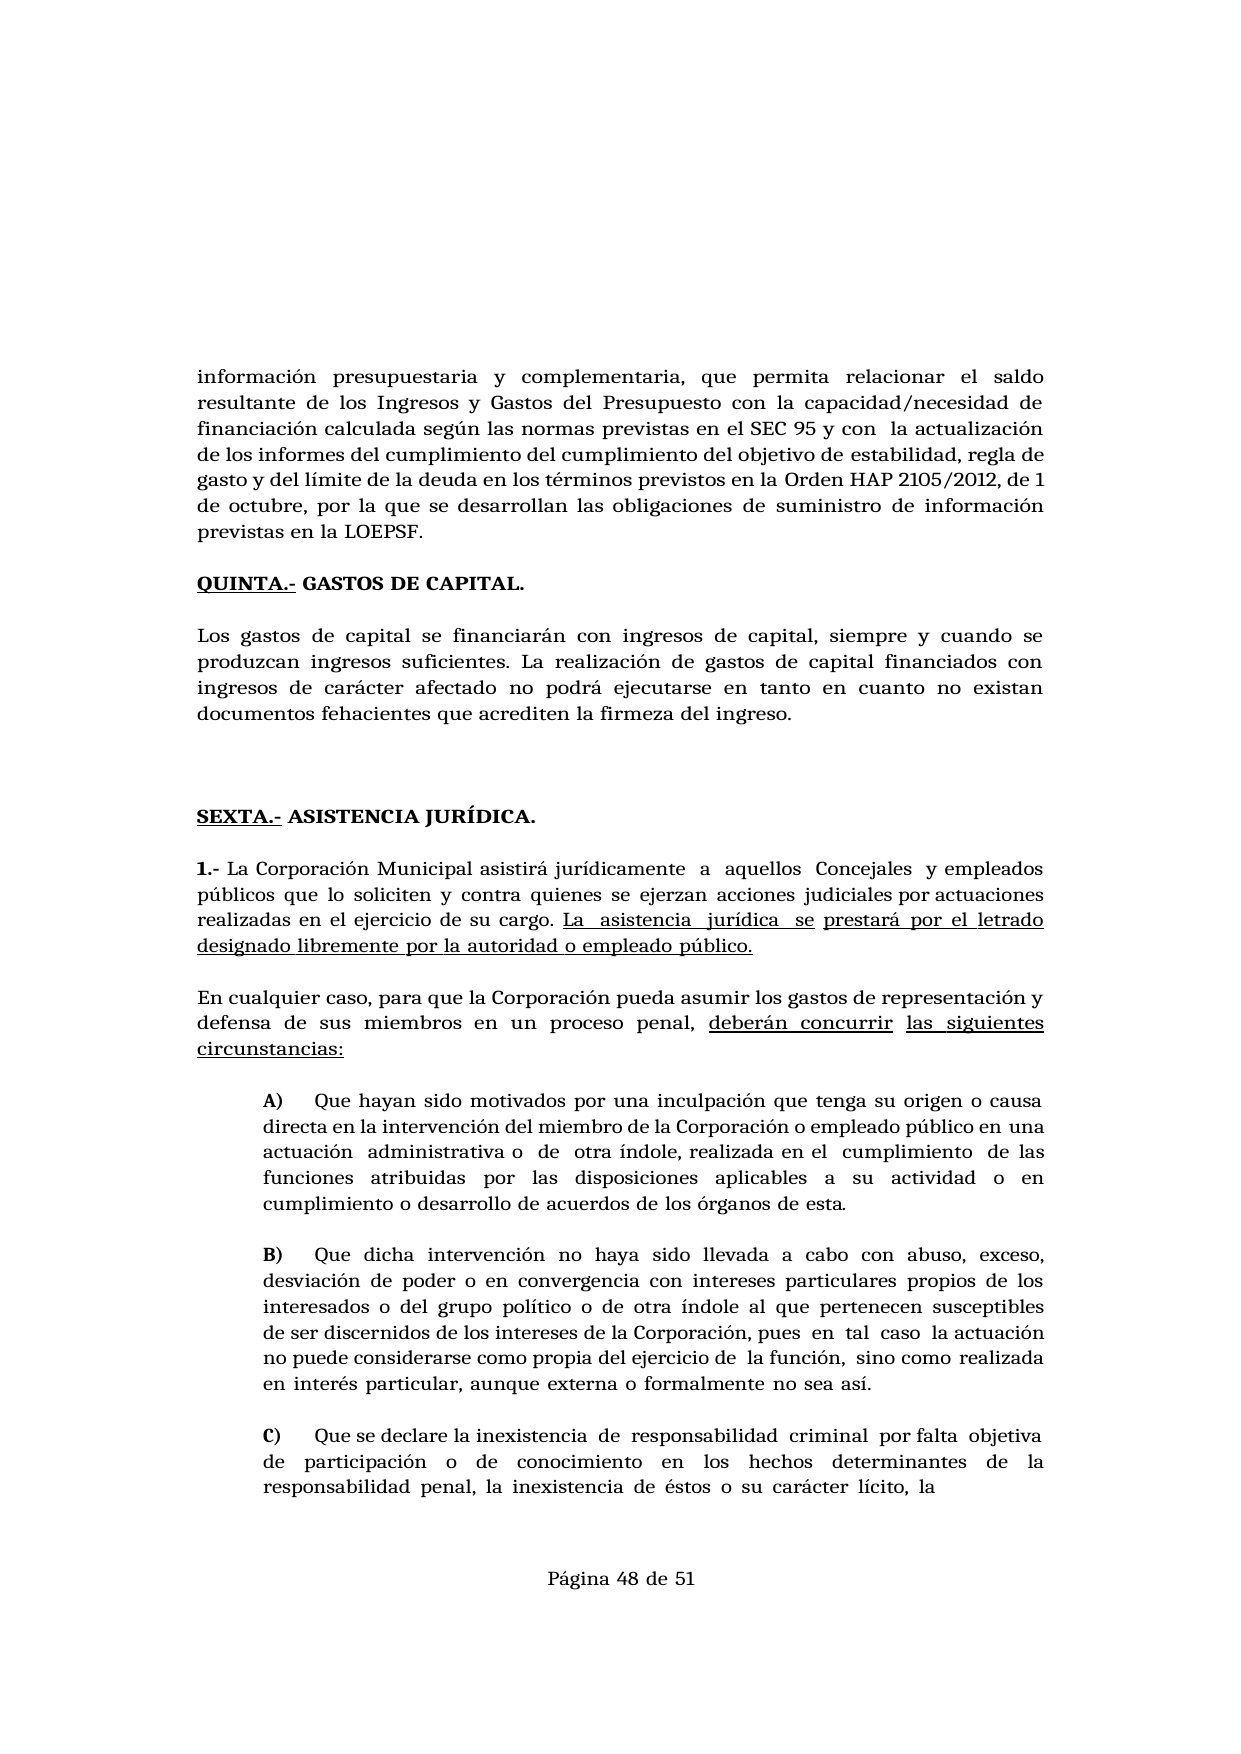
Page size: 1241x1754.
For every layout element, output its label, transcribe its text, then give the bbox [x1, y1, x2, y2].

list Que se declare la inexistencia de responsabilidad criminal por falta objetiva de participación o de conocimiento en los hechos determinantes de la responsabilidad penal, la inexistencia de éstos o su carácter lícito, la [263, 1425, 1044, 1499]
list Que dicha intervención no haya sido llevada a cabo con abuso, exceso, desviación de poder o en convergencia con intereses particulares propios de los interesados o del grupo político o de otra índole al que pertenecen susceptibles de ser discernidos de los intereses de la Corporación, pues en tal caso la actuación no puede considerarse como propia del ejercicio de la función, sino como realizada en interés particular, aunque externa o formalmente no sea así. [263, 1244, 1044, 1396]
text 1.- La Corporación Municipal asistirá jurídicamente a aquellos Concejales y empleados públicos que lo soliciten y contra quienes se ejerzan acciones judiciales por actuaciones realizadas en el ejercicio de su cargo. La asistencia jurídica se prestará por el letrado designado libremente por la autoridad o empleado público. [197, 857, 1044, 957]
text información presupuestaria y complementaria, que permita relacionar el saldo resultante de los Ingresos y Gastos del Presupuesto con la capacidad/necesidad de financiación calculada según las normas previstas en el SEC 95 y con la actualización de los informes del cumplimiento del cumplimiento del objetivo de estabilidad, regla de gasto y del límite de la deuda en los términos previstos en la Orden HAP 2105/2012, de 1 de octubre, por la que se desarrollan las obligaciones de suministro de información previstas en la LOEPSF. [197, 366, 1044, 543]
list Que hayan sido motivados por una inculpación que tenga su origen o causa directa en la intervención del miembro de la Corporación o empleado público en una actuación administrativa o de otra índole, realizada en el cumplimiento de las funciones atribuidas por las disposiciones aplicables a su actividad o en cumplimiento o desarrollo de acuerdos de los órganos de esta. [263, 1089, 1044, 1215]
text En cualquier caso, para que la Corporación pueda asumir los gastos de representación y defensa de sus miembros en un proceso penal, deberán concurrir las siguientes circunstancias: [197, 986, 1044, 1061]
text Página 48 de 51 [538, 1568, 703, 1590]
text Los gastos de capital se financiarán con ingresos de capital, siempre y cuando se produzcan ingresos suficientes. La realización de gastos de capital financiados con ingresos de carácter afectado no podrá ejecutarse en tanto en cuanto no existan documentos fehacientes que acrediten la firmeza del ingreso. [197, 624, 1044, 725]
subtitle QUINTA.- GASTOS DE CAPITAL. [197, 572, 1076, 595]
subtitle SEXTA.- ASISTENCIA JURÍDICA. [197, 806, 1076, 828]
